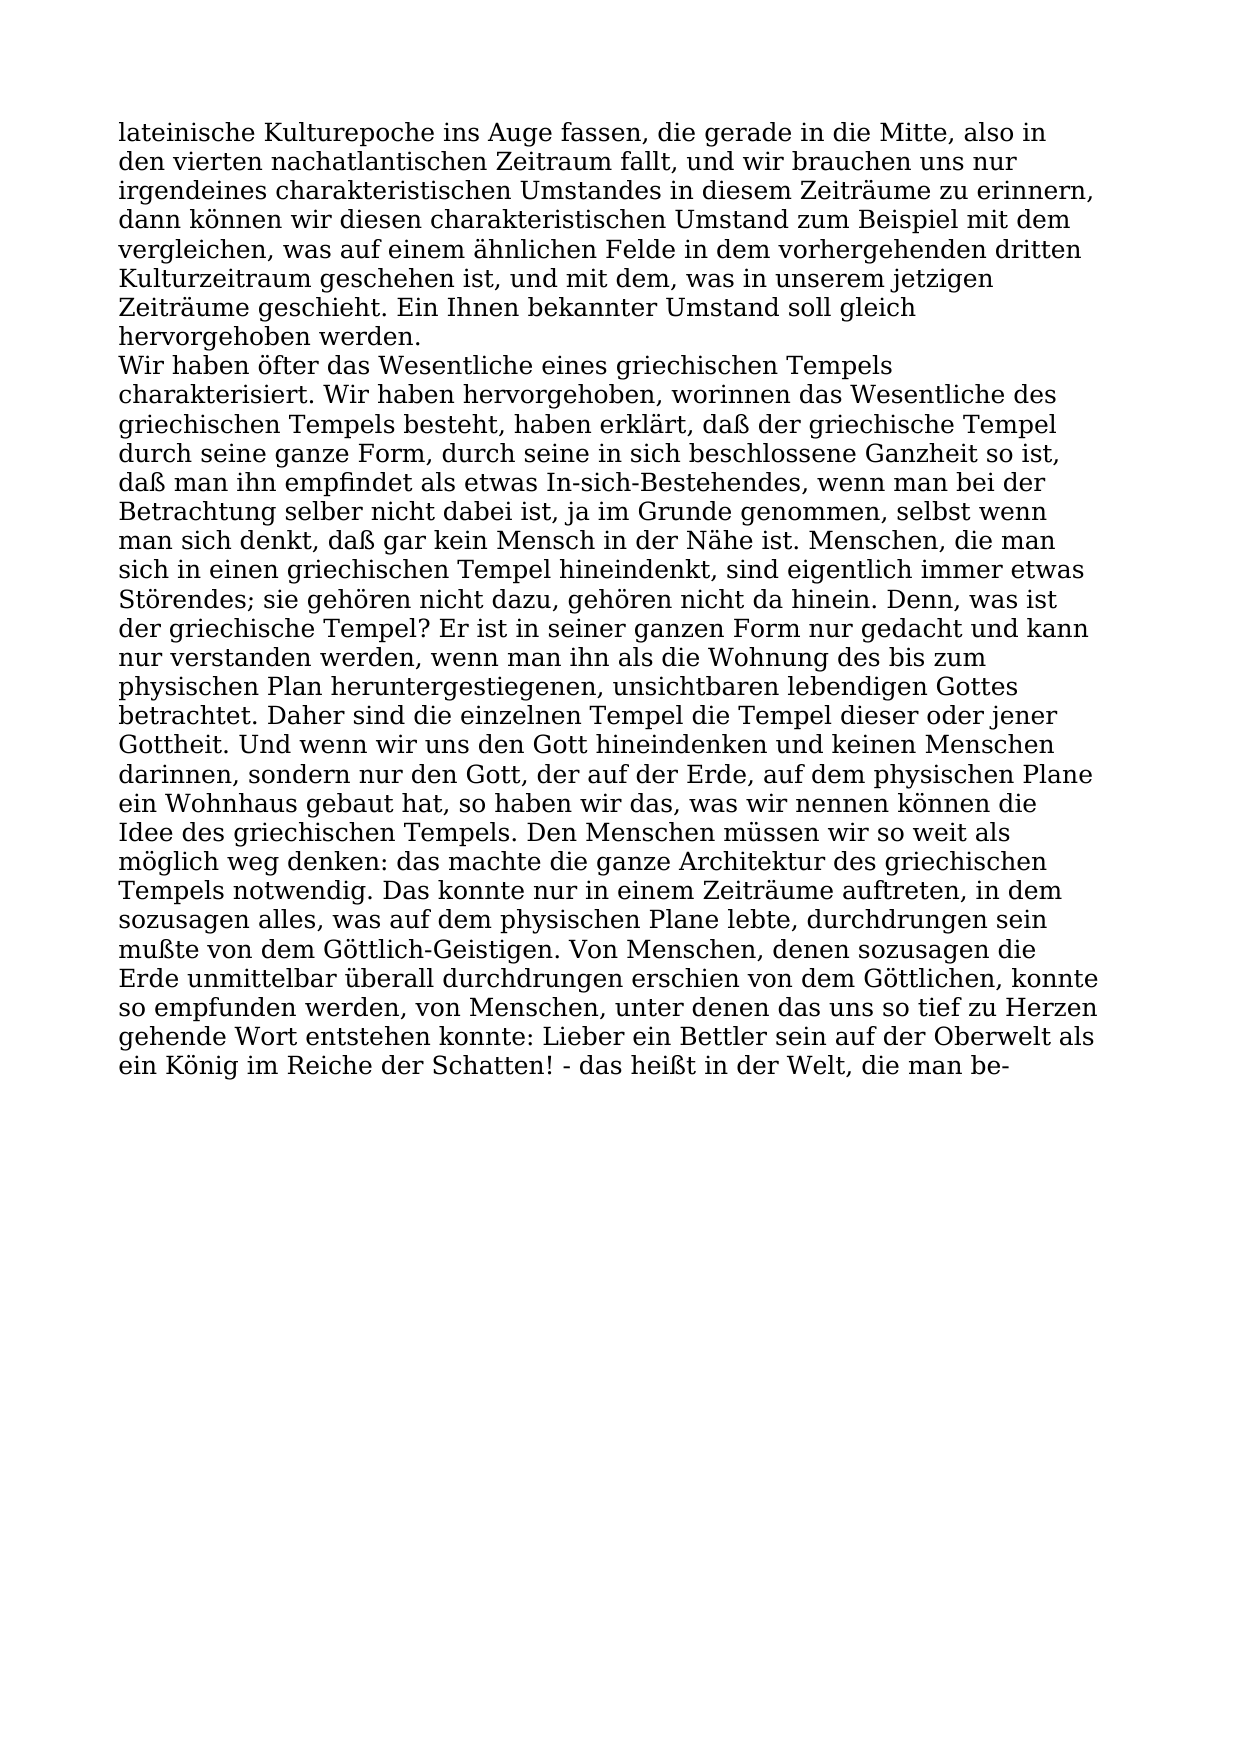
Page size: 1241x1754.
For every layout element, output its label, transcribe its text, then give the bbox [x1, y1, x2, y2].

text griechischen Tempels besteht, haben erklärt, daß der griechische Tempel [118, 410, 1122, 439]
text mußte von dem Göttlich-Geistigen. Von Menschen, denen sozusagen die [118, 935, 1122, 964]
text Wir haben öfter das Wesentliche eines griechischen Tempels [118, 351, 1122, 381]
text Betrachtung selber nicht dabei ist, ja im Grunde genommen, selbst wenn [118, 497, 1122, 526]
text nur verstanden werden, wenn man ihn als die Wohnung des bis zum [118, 643, 1122, 672]
text Zeiträume geschieht. Ein Ihnen bekannter Umstand soll gleich [118, 293, 1122, 322]
text Gottheit. Und wenn wir uns den Gott hineindenken und keinen Menschen [118, 731, 1122, 760]
text irgendeines charakteristischen Umstandes in diesem Zeiträume zu erinnern, [118, 176, 1122, 206]
text sich in einen griechischen Tempel hineindenkt, sind eigentlich immer etwas [118, 556, 1122, 585]
text dann können wir diesen charakteristischen Umstand zum Beispiel mit dem [118, 206, 1122, 235]
text vergleichen, was auf einem ähnlichen Felde in dem vorhergehenden dritten [118, 235, 1122, 264]
text betrachtet. Daher sind die einzelnen Tempel die Tempel dieser oder jener [118, 701, 1122, 731]
text durch seine ganze Form, durch seine in sich beschlossene Ganzheit so ist, [118, 439, 1122, 468]
text den vierten nachatlantischen Zeitraum fallt, und wir brauchen uns nur [118, 147, 1122, 176]
text physischen Plan heruntergestiegenen, unsichtbaren lebendigen Gottes [118, 672, 1122, 701]
text lateinische Kulturepoche ins Auge fassen, die gerade in die Mitte, also in [118, 118, 1122, 147]
text ein Wohnhaus gebaut hat, so haben wir das, was wir nennen können die [118, 789, 1122, 818]
text Kulturzeitraum geschehen ist, und mit dem, was in unserem jetzigen [118, 264, 1122, 293]
text möglich weg denken: das machte die ganze Architektur des griechischen [118, 847, 1122, 876]
text Idee des griechischen Tempels. Den Menschen müssen wir so weit als [118, 818, 1122, 847]
text darinnen, sondern nur den Gott, der auf der Erde, auf dem physischen Plane [118, 760, 1122, 789]
text charakterisiert. Wir haben hervorgehoben, worinnen das Wesentliche des [118, 381, 1122, 410]
text hervorgehoben werden. [118, 322, 1122, 351]
text Störendes; sie gehören nicht dazu, gehören nicht da hinein. Denn, was ist [118, 585, 1122, 614]
text ein König im Reiche der Schatten! - das heißt in der Welt, die man be- [118, 1051, 1122, 1081]
text der griechische Tempel? Er ist in seiner ganzen Form nur gedacht und kann [118, 614, 1122, 643]
text man sich denkt, daß gar kein Mensch in der Nähe ist. Menschen, die man [118, 526, 1122, 556]
text gehende Wort entstehen konnte: Lieber ein Bettler sein auf der Oberwelt als [118, 1022, 1122, 1051]
text Tempels notwendig. Das konnte nur in einem Zeiträume auftreten, in dem [118, 876, 1122, 906]
text daß man ihn empfindet als etwas In-sich-Bestehendes, wenn man bei der [118, 468, 1122, 497]
text sozusagen alles, was auf dem physischen Plane lebte, durchdrungen sein [118, 906, 1122, 935]
text so empfunden werden, von Menschen, unter denen das uns so tief zu Herzen [118, 993, 1122, 1022]
text Erde unmittelbar überall durchdrungen erschien von dem Göttlichen, konnte [118, 964, 1122, 993]
